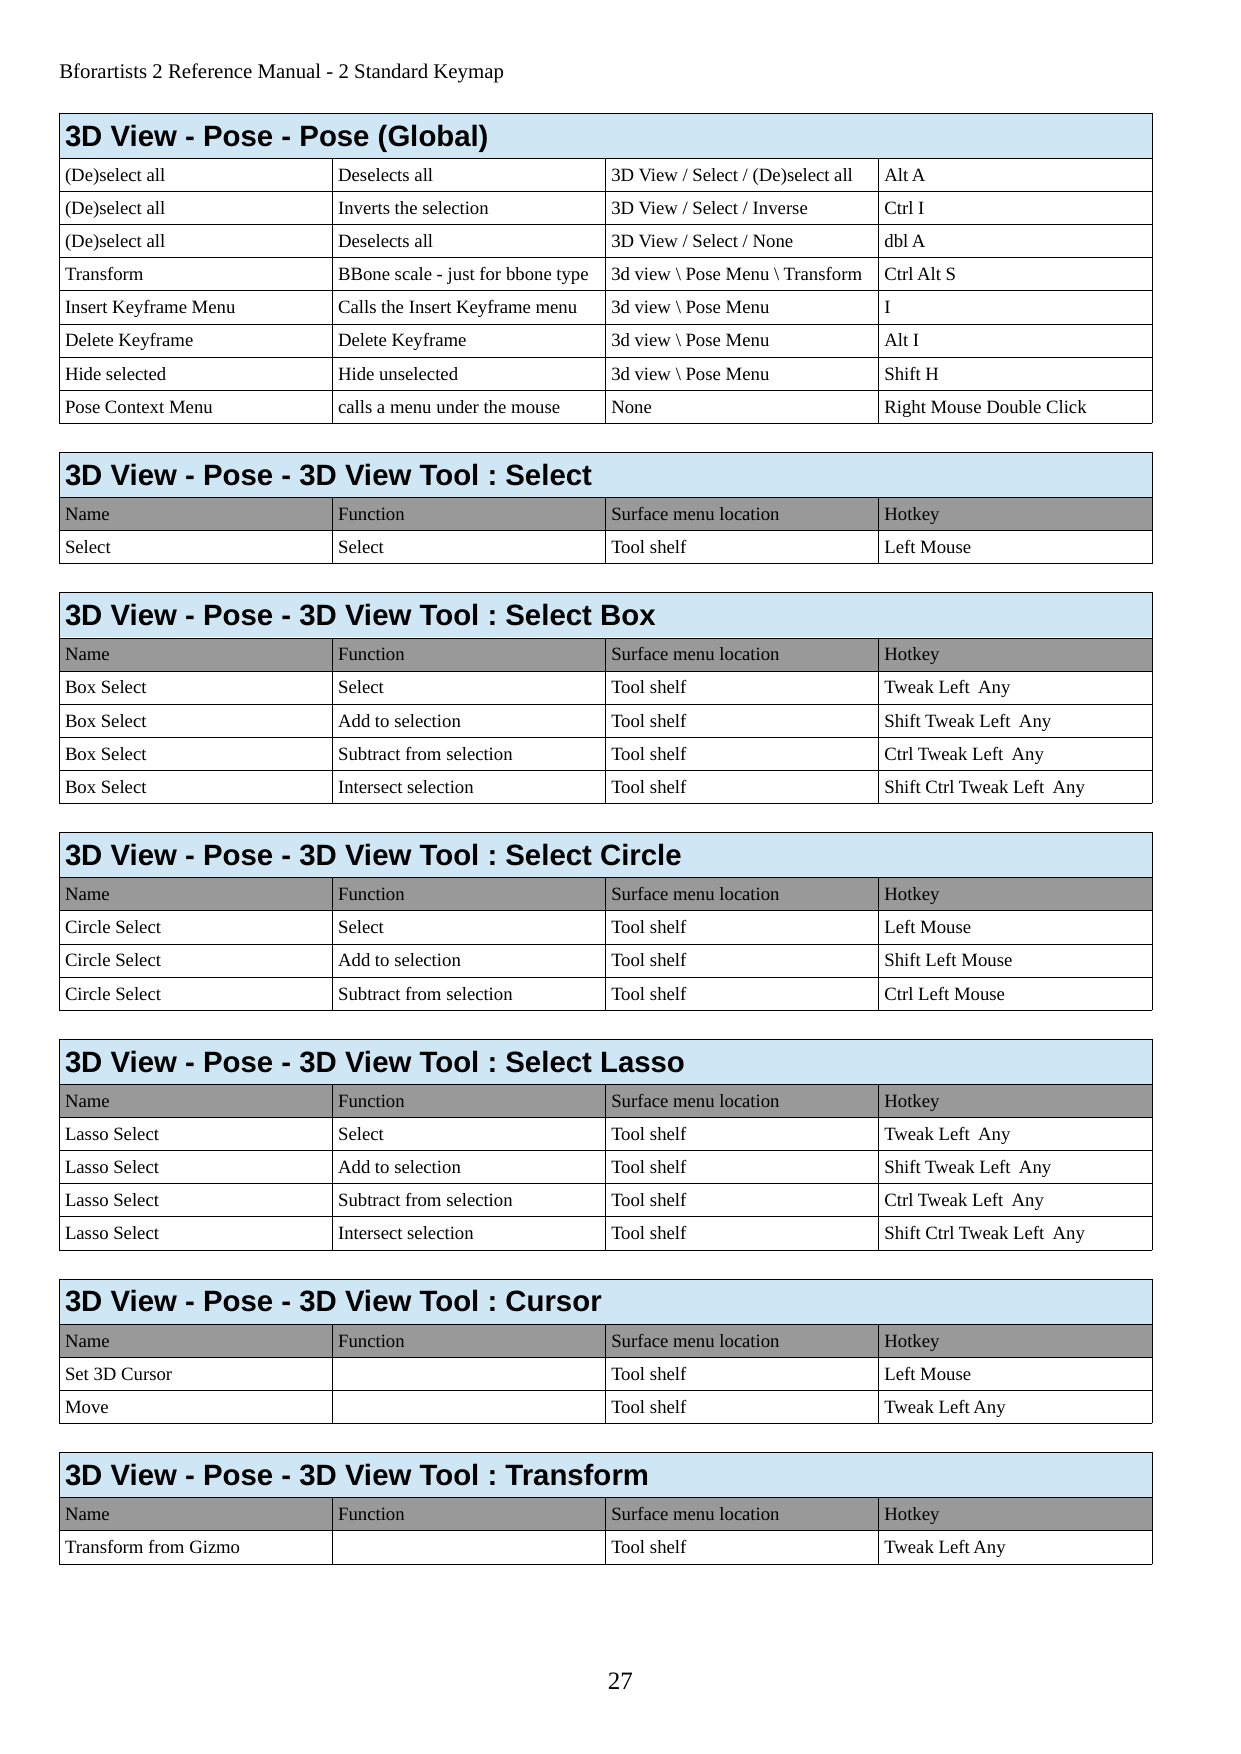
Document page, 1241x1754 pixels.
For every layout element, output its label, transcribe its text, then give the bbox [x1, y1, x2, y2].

table_cell Pose Context Menu [60, 391, 332, 423]
table_cell Tool shelf [606, 1184, 878, 1216]
table_header 3D View - Pose - 3D View Tool : Cursor [60, 1280, 1152, 1324]
table_cell Delete Keyframe [333, 325, 605, 357]
table_cell Hotkey [879, 1498, 1152, 1530]
table_cell Set 3D Cursor [60, 1358, 332, 1390]
table_cell BBone scale - just for bbone type [333, 258, 605, 290]
table_cell Insert Keyframe Menu [60, 291, 332, 323]
table_cell Shift Ctrl Tweak Left Any [879, 1217, 1152, 1249]
table_cell Shift Tweak Left Any [879, 1151, 1152, 1183]
table_cell Tool shelf [606, 771, 878, 803]
table_cell Name [60, 878, 332, 910]
table_cell calls a menu under the mouse [333, 391, 605, 423]
table_cell Tool shelf [606, 531, 878, 563]
table_cell Subtract from selection [333, 738, 605, 770]
table_cell Tool shelf [606, 911, 878, 943]
table_cell Function [333, 1085, 605, 1117]
table_cell Circle Select [60, 911, 332, 943]
table_cell 3D View / Select / None [606, 225, 878, 257]
table_cell Hide unselected [333, 358, 605, 390]
table_cell Hide selected [60, 358, 332, 390]
table_cell Hotkey [879, 1325, 1152, 1357]
table_cell Tweak Left Any [879, 1531, 1152, 1563]
table_cell Lasso Select [60, 1118, 332, 1150]
table_cell dbl A [879, 225, 1152, 257]
table_cell Name [60, 1498, 332, 1530]
table_cell Function [333, 1325, 605, 1357]
table_cell Hotkey [879, 639, 1152, 671]
table_cell Left Mouse [879, 531, 1152, 563]
table_cell Name [60, 498, 332, 530]
table_cell Lasso Select [60, 1184, 332, 1216]
table_header 3D View - Pose - 3D View Tool : Select [60, 453, 1152, 497]
table_cell Ctrl I [879, 192, 1152, 224]
table_cell [333, 1391, 605, 1423]
table_cell Deselects all [333, 159, 605, 191]
table_cell Tool shelf [606, 705, 878, 737]
table_cell Tool shelf [606, 1358, 878, 1390]
table_cell 3D View / Select / (De)select all [606, 159, 878, 191]
table_cell Shift H [879, 358, 1152, 390]
table_cell Function [333, 1498, 605, 1530]
table_cell Move [60, 1391, 332, 1423]
table_cell Tool shelf [606, 1391, 878, 1423]
table_header 3D View - Pose - 3D View Tool : Select Box [60, 593, 1152, 637]
table_cell Function [333, 639, 605, 671]
table_cell Subtract from selection [333, 1184, 605, 1216]
table_cell (De)select all [60, 192, 332, 224]
table_cell Add to selection [333, 705, 605, 737]
table_cell Left Mouse [879, 1358, 1152, 1390]
table_cell Transform [60, 258, 332, 290]
table_cell Lasso Select [60, 1151, 332, 1183]
table_cell Alt I [879, 325, 1152, 357]
table_cell Tool shelf [606, 945, 878, 977]
table_cell Intersect selection [333, 1217, 605, 1249]
table_cell Shift Ctrl Tweak Left Any [879, 771, 1152, 803]
table_cell Ctrl Tweak Left Any [879, 738, 1152, 770]
table_cell Hotkey [879, 498, 1152, 530]
table_cell None [606, 391, 878, 423]
table_cell Ctrl Alt S [879, 258, 1152, 290]
table_cell Tool shelf [606, 1217, 878, 1249]
table_cell Select [333, 911, 605, 943]
table_cell Circle Select [60, 978, 332, 1010]
table_cell Tool shelf [606, 672, 878, 704]
table_cell 3d view \ Pose Menu [606, 358, 878, 390]
table_cell Select [333, 531, 605, 563]
table_cell Name [60, 1325, 332, 1357]
table_cell Tool shelf [606, 1118, 878, 1150]
table_cell Calls the Insert Keyframe menu [333, 291, 605, 323]
table_cell Tweak Left Any [879, 1118, 1152, 1150]
table_cell Shift Left Mouse [879, 945, 1152, 977]
table_cell Circle Select [60, 945, 332, 977]
table_cell Tweak Left Any [879, 1391, 1152, 1423]
table_header 3D View - Pose - Pose (Global) [60, 114, 1152, 158]
table_cell Surface menu location [606, 1085, 878, 1117]
table_cell Tool shelf [606, 978, 878, 1010]
table_cell Surface menu location [606, 639, 878, 671]
table_cell Name [60, 1085, 332, 1117]
table_cell [333, 1531, 605, 1563]
table_cell Function [333, 878, 605, 910]
table_cell Surface menu location [606, 1325, 878, 1357]
table_cell Box Select [60, 672, 332, 704]
table_cell I [879, 291, 1152, 323]
table_cell [333, 1358, 605, 1390]
table_cell Add to selection [333, 1151, 605, 1183]
table_cell Function [333, 498, 605, 530]
table_header 3D View - Pose - 3D View Tool : Transform [60, 1453, 1152, 1497]
table_cell Box Select [60, 738, 332, 770]
table_cell Transform from Gizmo [60, 1531, 332, 1563]
table_cell Tool shelf [606, 1151, 878, 1183]
table_cell 3d view \ Pose Menu [606, 325, 878, 357]
table_cell Hotkey [879, 1085, 1152, 1117]
table_cell Select [333, 1118, 605, 1150]
table_cell Tool shelf [606, 738, 878, 770]
table_cell Name [60, 639, 332, 671]
table_cell Tool shelf [606, 1531, 878, 1563]
table_cell Box Select [60, 705, 332, 737]
table_cell Select [333, 672, 605, 704]
table_cell Deselects all [333, 225, 605, 257]
table_cell Intersect selection [333, 771, 605, 803]
table_cell 3d view \ Pose Menu \ Transform [606, 258, 878, 290]
table_cell Ctrl Left Mouse [879, 978, 1152, 1010]
table_cell Left Mouse [879, 911, 1152, 943]
table_cell (De)select all [60, 159, 332, 191]
table_cell Box Select [60, 771, 332, 803]
table_cell 3D View / Select / Inverse [606, 192, 878, 224]
table_cell Add to selection [333, 945, 605, 977]
table_header 3D View - Pose - 3D View Tool : Select Circle [60, 833, 1152, 877]
table_header 3D View - Pose - 3D View Tool : Select Lasso [60, 1040, 1152, 1084]
table_cell Tweak Left Any [879, 672, 1152, 704]
table_cell Surface menu location [606, 878, 878, 910]
table_cell 3d view \ Pose Menu [606, 291, 878, 323]
table_cell Alt A [879, 159, 1152, 191]
table_cell Right Mouse Double Click [879, 391, 1152, 423]
table_cell Surface menu location [606, 498, 878, 530]
table_cell Delete Keyframe [60, 325, 332, 357]
table_cell Hotkey [879, 878, 1152, 910]
table_cell Ctrl Tweak Left Any [879, 1184, 1152, 1216]
table_cell Inverts the selection [333, 192, 605, 224]
table_cell Subtract from selection [333, 978, 605, 1010]
table_cell (De)select all [60, 225, 332, 257]
table_cell Surface menu location [606, 1498, 878, 1530]
table_cell Shift Tweak Left Any [879, 705, 1152, 737]
table_cell Select [60, 531, 332, 563]
table_cell Lasso Select [60, 1217, 332, 1249]
